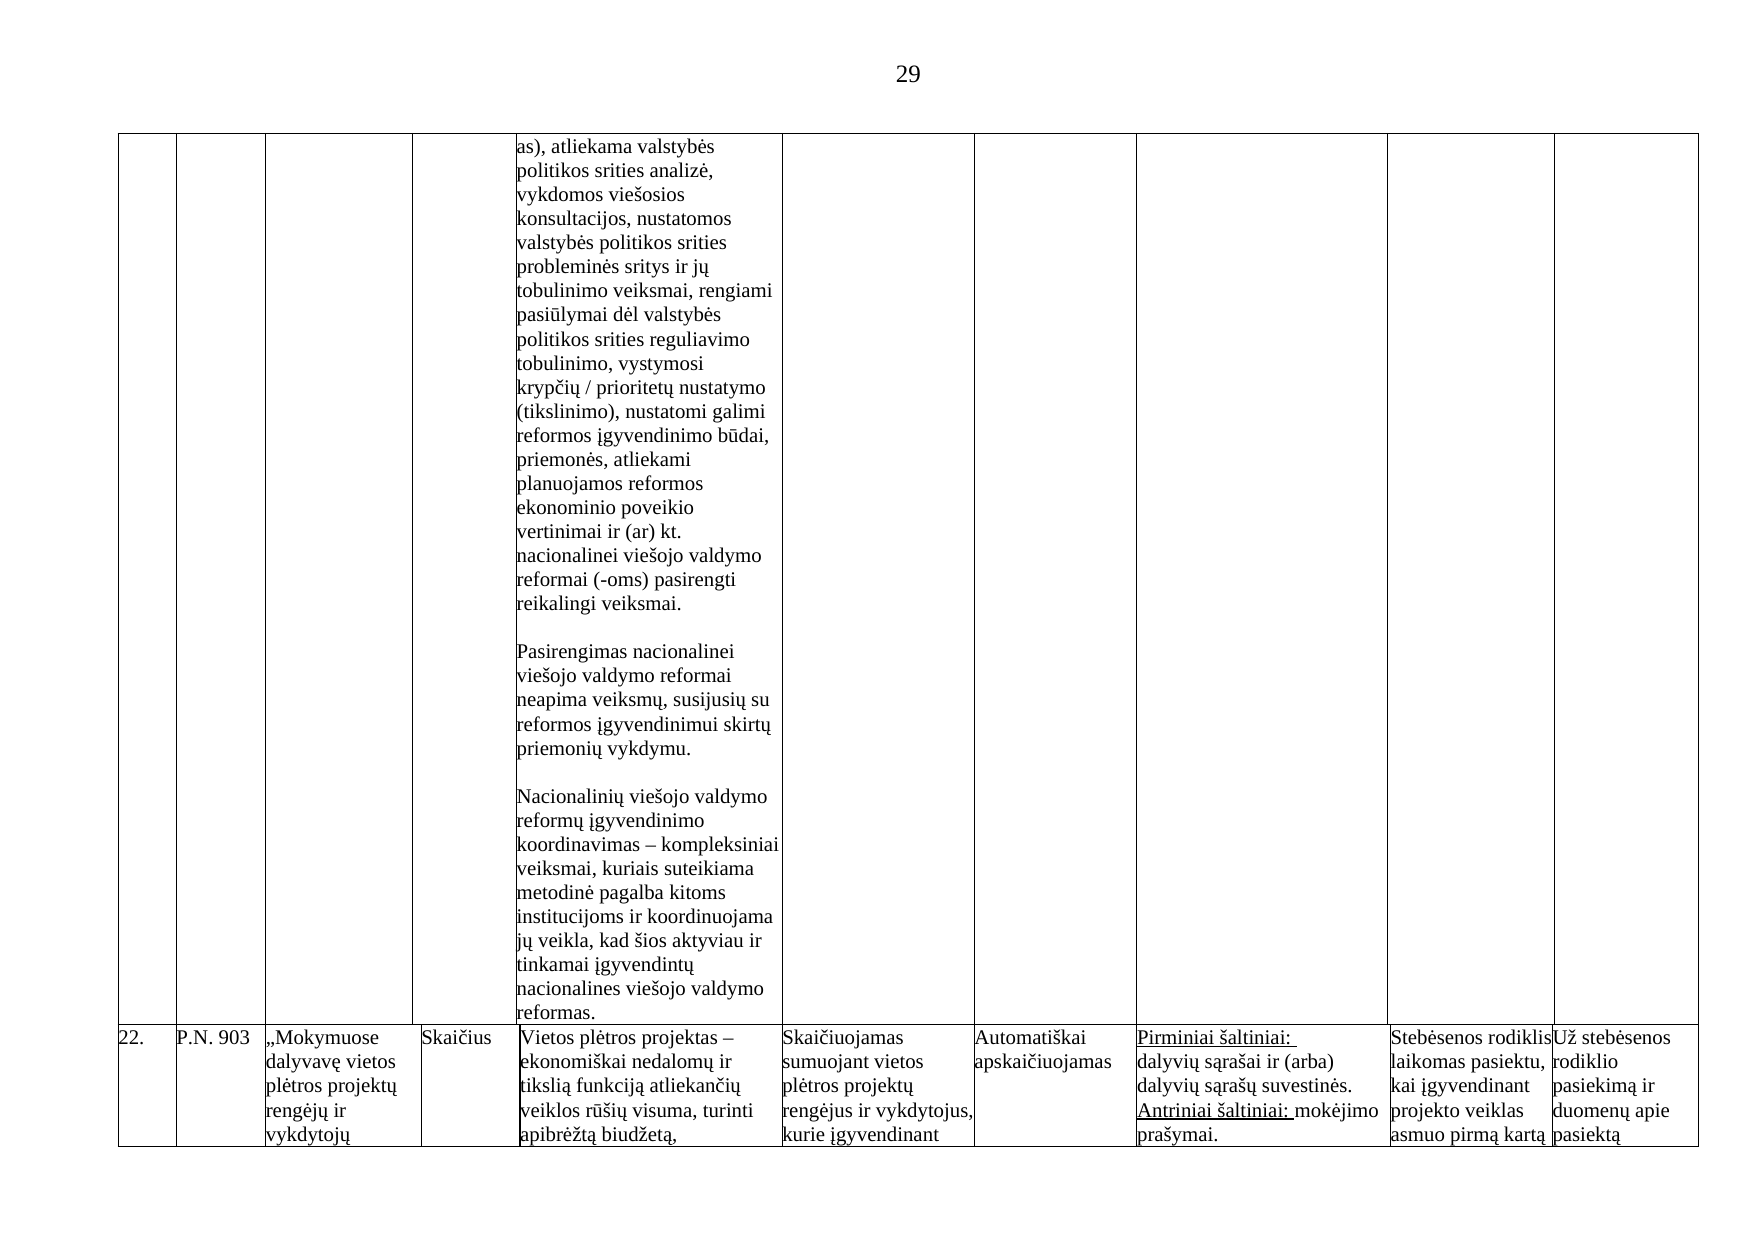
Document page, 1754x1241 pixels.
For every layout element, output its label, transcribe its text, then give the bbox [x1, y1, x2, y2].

table_cell [1137, 134, 1387, 1024]
table_cell Už stebėsenos rodiklio pasiekimą ir duomenų apie pasiektą [1553, 1025, 1698, 1146]
table_cell Stebėsenos rodiklis laikomas pasiektu, kai įgyvendinant projekto veiklas asmuo pirmą kartą [1391, 1025, 1552, 1146]
table_cell [975, 134, 1136, 1024]
table_cell Automatiškai apskaičiuojamas [975, 1025, 1136, 1146]
table_cell [119, 134, 176, 1024]
table_cell [266, 134, 412, 1024]
table_cell Skaičius [422, 1025, 519, 1146]
table_cell [783, 134, 974, 1024]
table_cell „Mokymuose dalyvavę vietos plėtros projektų rengėjų ir vykdytojų [266, 1025, 421, 1146]
table_cell Skaičiuojamas sumuojant vietos plėtros projektų rengėjus ir vykdytojus, kurie įgyvendinant [783, 1025, 974, 1146]
table_cell as), atliekama valstybės politikos srities analizė, vykdomos viešosios konsultacijos, nustatomos valstybės politikos srities probleminės sritys ir jų tobulinimo veiksmai, rengiami pasiūlymai dėl valstybės politikos srities reguliavimo tobulinimo, vystymosi krypčių / prioritetų nustatymo (tikslinimo), nustatomi galimi reformos įgyvendinimo būdai, priemonės, atliekami planuojamos reformos ekonominio poveikio vertinimai ir (ar) kt. nacionalinei viešojo valdymo reformai (-oms) pasirengti reikalingi veiksmai. Pasirengimas nacionalinei viešojo valdymo reformai neapima veiksmų, susijusių su reformos įgyvendinimui skirtų priemonių vykdymu. Nacionalinių viešojo valdymo reformų įgyvendinimo koordinavimas – kompleksiniai veiksmai, kuriais suteikiama metodinė pagalba kitoms institucijoms ir koordinuojama jų veikla, kad šios aktyviau ir tinkamai įgyvendintų nacionalines viešojo valdymo reformas. [517, 134, 782, 1024]
table_cell 22. [119, 1025, 176, 1146]
table_cell [413, 134, 516, 1024]
table_cell P.N. 903 [177, 1025, 265, 1146]
table_cell Vietos plėtros projektas –ekonomiškai nedalomų ir tikslią funkciją atliekančių veiklos rūšių visuma, turinti apibrėžtą biudžetą, [521, 1025, 782, 1146]
table_cell Pirminiai šaltiniai: dalyvių sąrašai ir (arba) dalyvių sąrašų suvestinės. Antriniai šaltiniai: mokėjimo prašymai. [1137, 1025, 1390, 1146]
table_cell [177, 134, 265, 1024]
table_cell [1388, 134, 1554, 1024]
table_cell [1555, 134, 1698, 1024]
